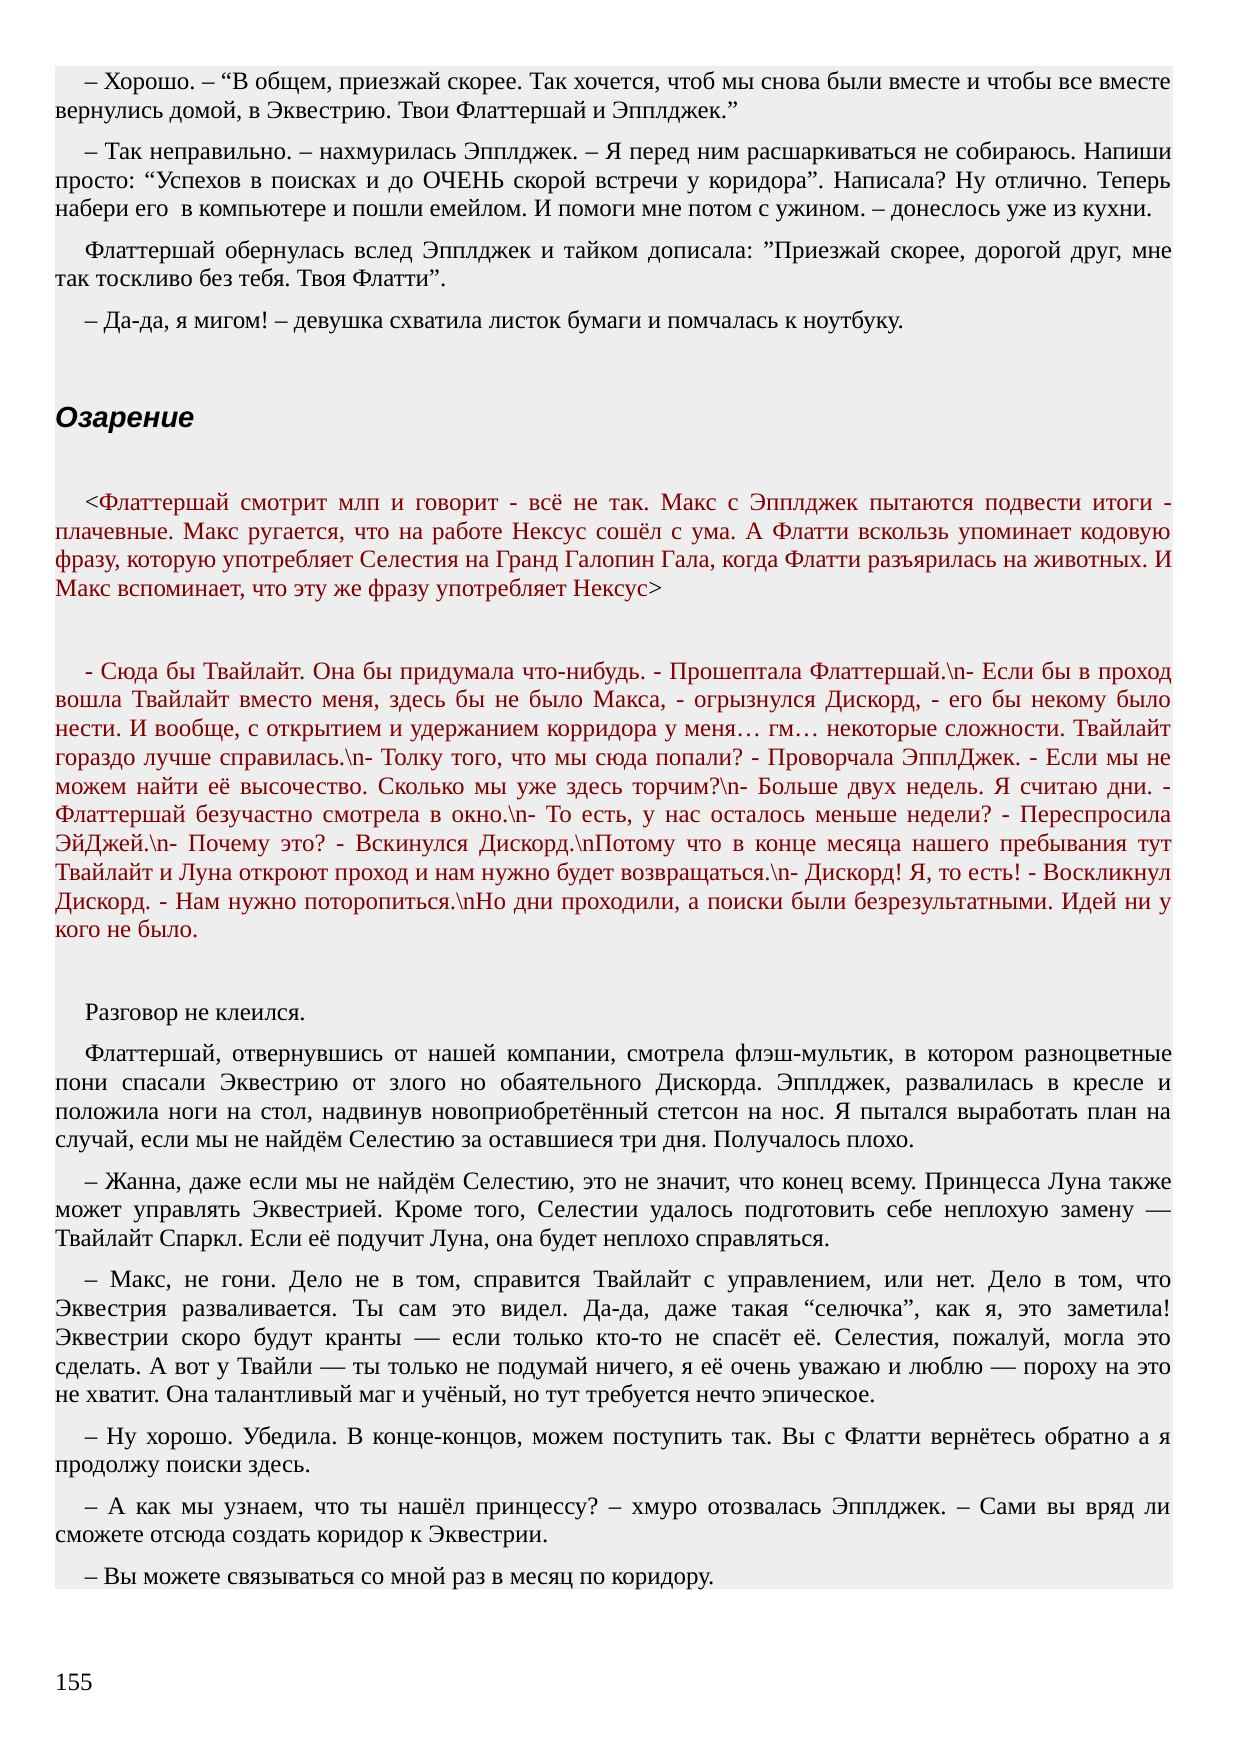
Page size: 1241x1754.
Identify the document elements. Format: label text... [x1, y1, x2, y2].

text – Так неправильно. – нахмурилась Эпплджек. – Я перед ним расшаркиваться не собираюсь. Напиши просто: “Успехов в поисках и до ОЧЕНЬ скорой встречи у коридора”. Написала? Ну отлично. Теперь набери его в компьютере и пошли емейлом. И помоги мне потом с ужином. – донеслось уже из кухни. [55, 136, 1173, 222]
text – Макс, не гони. Дело не в том, справится Твайлайт с управлением, или нет. Дело в том, что Эквестрия разваливается. Ты сам это видел. Да-да, даже такая “селючка”, как я, это заметила! Эквестрии скоро будут кранты — если только кто-то не спасёт её. Селестия, пожалуй, могла это сделать. А вот у Твайли — ты только не подумай ничего, я её очень уважаю и люблю — пороху на это не хватит. Она талантливый маг и учёный, но тут требуется нечто эпическое. [55, 1264, 1173, 1408]
text Флаттершай, отвернувшись от нашей компании, смотрела флэш-мультик, в котором разноцветные пони спасали Эквестрию от злого но обаятельного Дискорда. Эпплджек, развалилась в кресле и положила ноги на стол, надвинув новоприобретённый стетсон на нос. Я пытался выработать план на случай, если мы не найдём Селестию за оставшиеся три дня. Получалось плохо. [55, 1038, 1173, 1153]
text – Вы можете связываться со мной раз в месяц по коридору. [55, 1561, 1173, 1589]
subtitle Озарение [55, 400, 1173, 433]
text – Ну хорошо. Убедила. В конце-концов, можем поступить так. Вы с Флатти вернётесь обратно а я продолжу поиски здесь. [55, 1421, 1173, 1478]
text – Хорошо. – “В общем, приезжай скорее. Так хочется, чтоб мы снова были вместе и чтобы все вместе вернулись домой, в Эквестрию. Твои Флаттершай и Эпплджек.” [55, 66, 1173, 123]
text - Сюда бы Твайлайт. Она бы придумала что-нибудь. - Прошептала Флаттершай.\n- Если бы в проход вошла Твайлайт вместо меня, здесь бы не было Макса, - огрызнулся Дискорд, - его бы некому было нести. И вообще, с открытием и удержанием корридора у меня… гм… некоторые сложности. Твайлайт гораздо лучше справилась.\n- Толку того, что мы сюда попали? - Проворчала ЭпплДжек. - Если мы не можем найти её высочество. Сколько мы уже здесь торчим?\n- Больше двух недель. Я считаю дни. - Флаттершай безучастно смотрела в окно.\n- То есть, у нас осталось меньше недели? - Переспросила ЭйДжей.\n- Почему это? - Вскинулся Дискорд.\nПотому что в конце месяца нашего пребывания тут Твайлайт и Луна откроют проход и нам нужно будет возвращаться.\n- Дискорд! Я, то есть! - Воскликнул Дискорд. - Нам нужно поторопиться.\nНо дни проходили, а поиски были безрезультатными. Идей ни у кого не было. [55, 656, 1173, 943]
text – Да-да, я мигом! – девушка схватила листок бумаги и помчалась к ноутбуку. [55, 305, 1173, 333]
text Разговор не клеился. [55, 997, 1173, 1026]
text – Жанна, даже если мы не найдём Селестию, это не значит, что конец всему. Принцесса Луна также может управлять Эквестрией. Кроме того, Селестии удалось подготовить себе неплохую замену — Твайлайт Спаркл. Если её подучит Луна, она будет неплохо справляться. [55, 1166, 1173, 1252]
text – А как мы узнаем, что ты нашёл принцессу? – хмуро отозвалась Эпплджек. – Сами вы вряд ли сможете отсюда создать коридор к Эквестрии. [55, 1491, 1173, 1548]
text Флаттершай обернулась вслед Эпплджек и тайком дописала: ”Приезжай скорее, дорогой друг, мне так тоскливо без тебя. Твоя Флатти”. [55, 235, 1173, 292]
text <Флаттершай смотрит млп и говорит - всё не так. Макс с Эпплджек пытаются подвести итоги - плачевные. Макс ругается, что на работе Нексус сошёл с ума. А Флатти вскользь упоминает кодовую фразу, которую употребляет Селестия на Гранд Галопин Гала, когда Флатти разъярилась на животных. И Макс вспоминает, что эту же фразу употребляет Нексус> [55, 487, 1173, 602]
